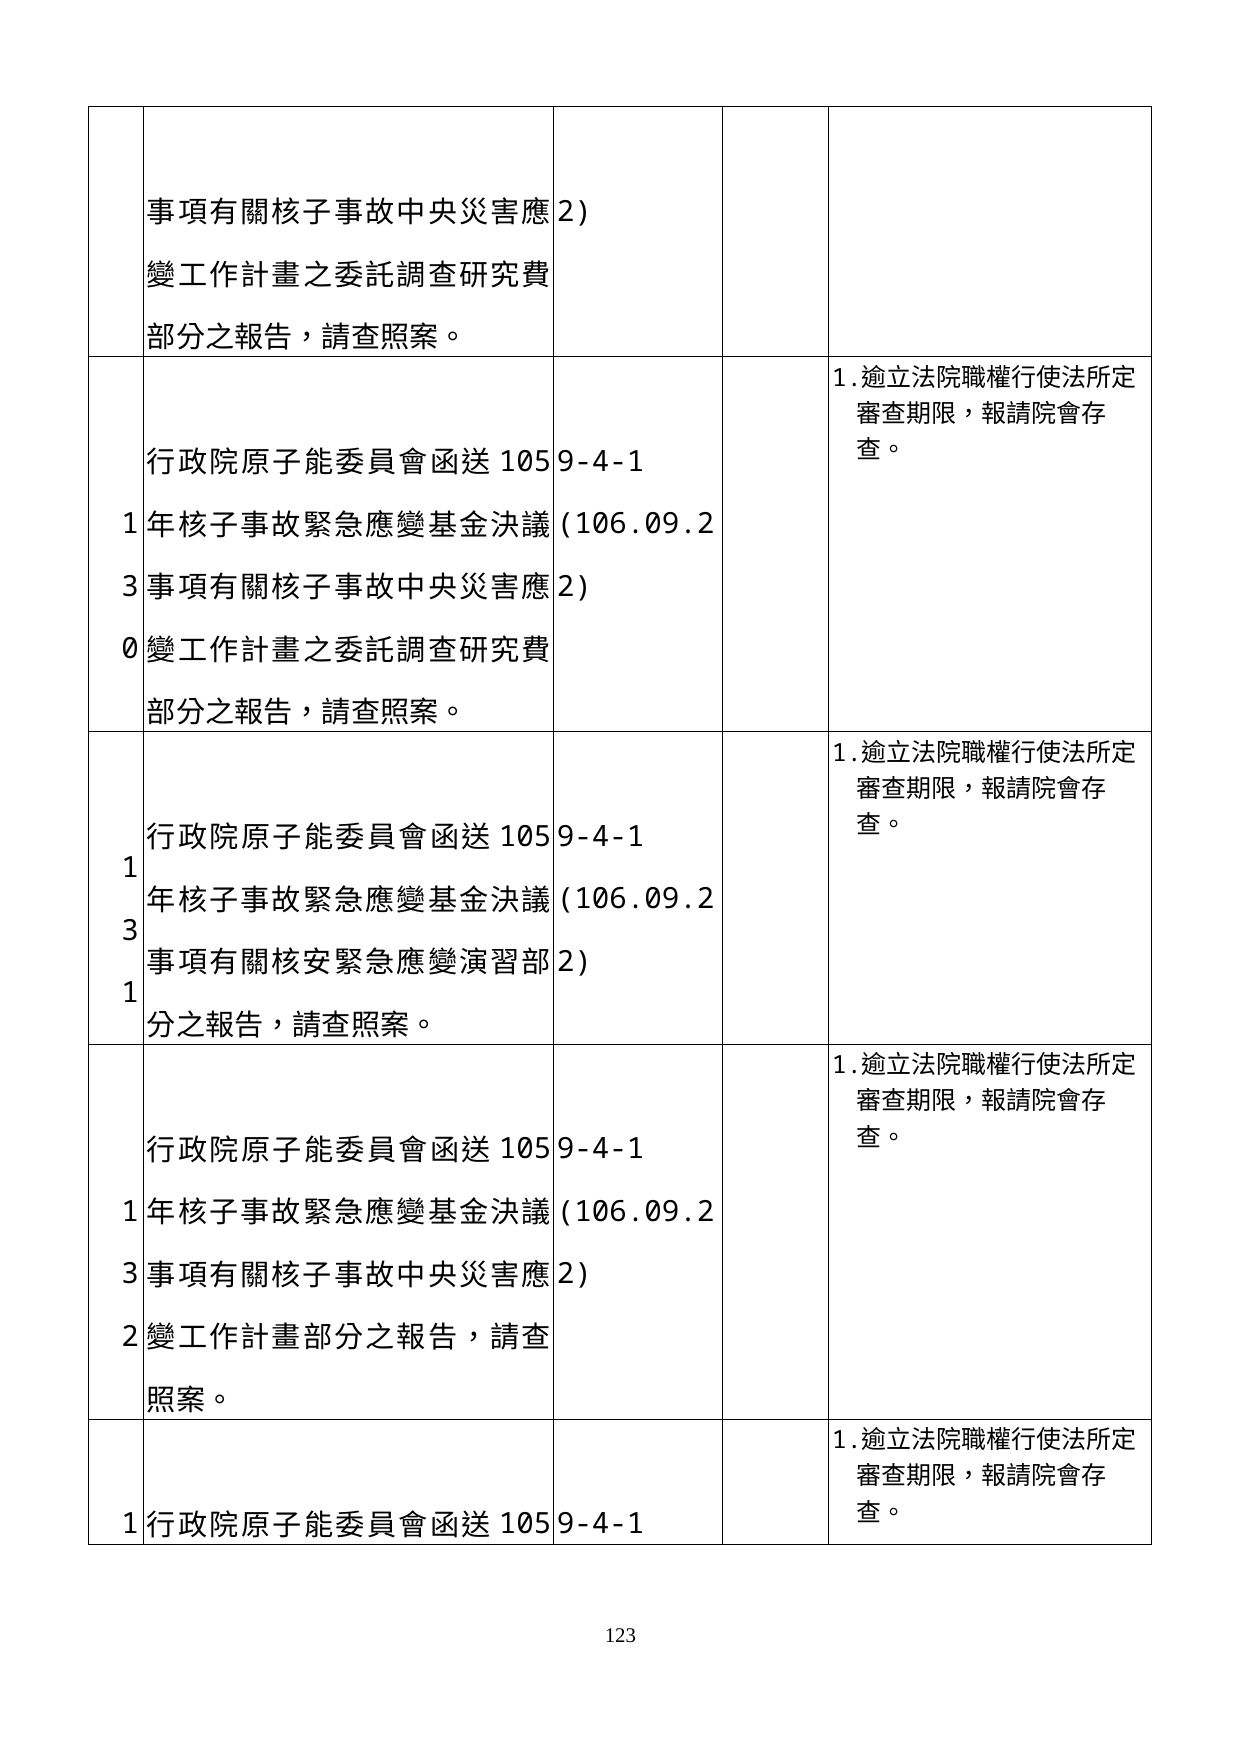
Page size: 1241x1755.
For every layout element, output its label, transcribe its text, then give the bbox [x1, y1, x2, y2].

table_cell [89, 107, 143, 356]
table_cell 1.逾立法院職權行使法所定審查期限，報請院會存查。 [829, 1045, 1151, 1418]
table_cell [723, 107, 828, 356]
table_cell [723, 357, 828, 731]
table_cell 9-4-1 [554, 1420, 722, 1543]
table_cell [89, 1420, 143, 1543]
table_cell [829, 107, 1151, 356]
table_cell [89, 1045, 143, 1418]
table_cell 行政院原子能委員會函送105年核子事故緊急應變基金決議事項有關核子事故中央災害應變工作計畫之委託調查研究費部分之報告，請查照案。 [144, 357, 553, 731]
table_cell 9-4-1 (106.09.22) [554, 732, 722, 1043]
table_cell 9-4-1 (106.09.22) [554, 1045, 722, 1418]
table_cell 行政院原子能委員會函送105 [144, 1420, 553, 1543]
table_cell 1.逾立法院職權行使法所定審查期限，報請院會存查。 [829, 357, 1151, 731]
table_cell 1.逾立法院職權行使法所定審查期限，報請院會存查。 [829, 1420, 1151, 1543]
table_cell [723, 1045, 828, 1418]
table_cell 1.逾立法院職權行使法所定審查期限，報請院會存查。 [829, 732, 1151, 1043]
table_cell [89, 357, 143, 731]
table_cell [723, 732, 828, 1043]
table_cell 事項有關核子事故中央災害應變工作計畫之委託調查研究費部分之報告，請查照案。 [144, 107, 553, 356]
table_cell [89, 732, 143, 1043]
table_cell 2) [554, 107, 722, 356]
table_cell [723, 1420, 828, 1543]
table_cell 9-4-1 (106.09.22) [554, 357, 722, 731]
table_cell 行政院原子能委員會函送105年核子事故緊急應變基金決議事項有關核安緊急應變演習部分之報告，請查照案。 [144, 732, 553, 1043]
table_cell 行政院原子能委員會函送105年核子事故緊急應變基金決議事項有關核子事故中央災害應變工作計畫部分之報告，請查照案。 [144, 1045, 553, 1418]
